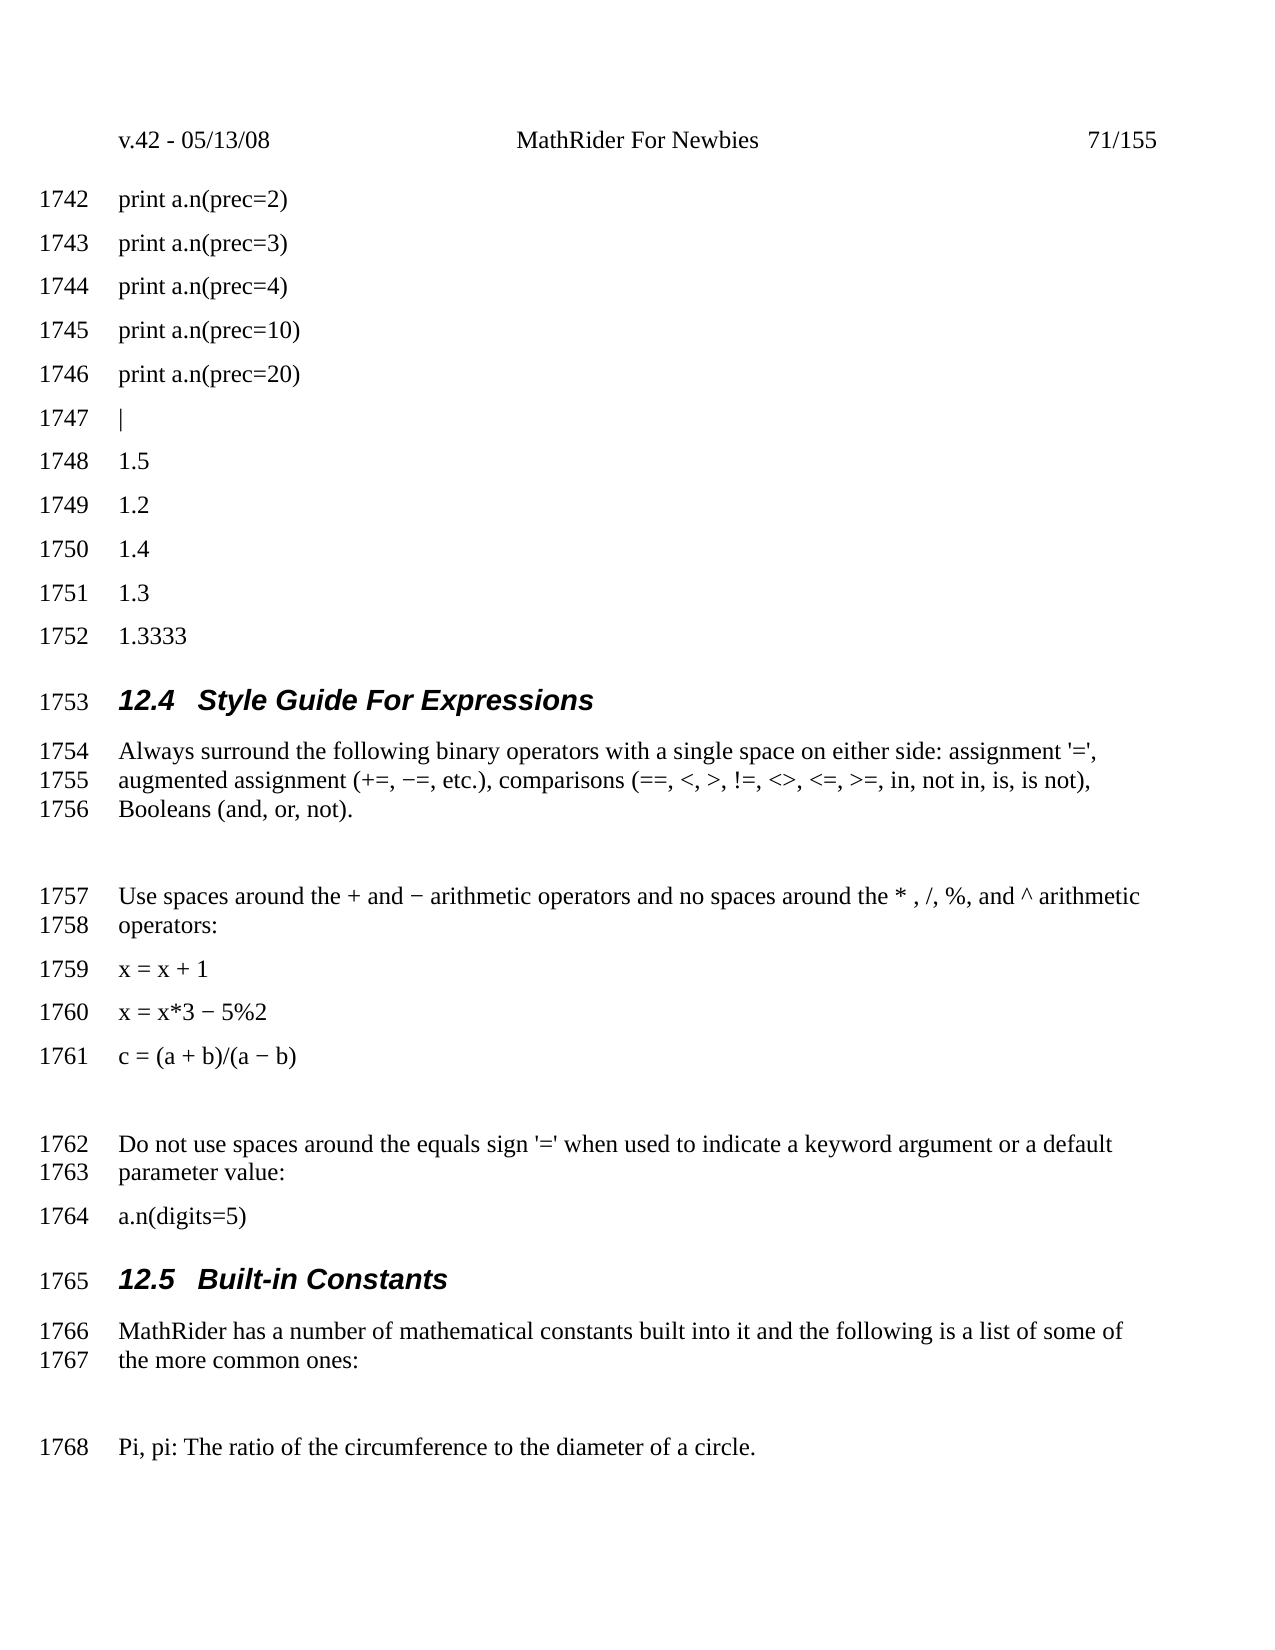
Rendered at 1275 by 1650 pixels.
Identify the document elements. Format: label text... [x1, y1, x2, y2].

text 1.4 [118, 534, 1157, 563]
text 1.2 [118, 490, 1157, 519]
text Pi, pi: The ratio of the circumference to the diameter of a circle. [118, 1432, 1157, 1461]
text 1.5 [118, 446, 1157, 475]
text 1.3 [118, 578, 1157, 606]
text Always surround the following binary operators with a single space on either side: assignment '=', augmented assignment (+=, −=, etc.), comparisons (==, <, >, !=, <>, <=, >=, in, not in, is, is not), Booleans (and, or, not). [118, 736, 1157, 822]
text x = x + 1 [118, 954, 1157, 982]
text print a.n(prec=2) [118, 184, 1157, 213]
text | [118, 403, 1157, 431]
text print a.n(prec=4) [118, 271, 1157, 300]
text print a.n(prec=20) [118, 359, 1157, 388]
text MathRider has a number of mathematical constants built into it and the following is a list of some of the more common ones: [118, 1316, 1157, 1373]
text a.n(digits=5) [118, 1201, 1157, 1230]
text c = (a + b)/(a − b) [118, 1041, 1157, 1070]
text Do not use spaces around the equals sign '=' when used to indicate a keyword argument or a default parameter value: [118, 1129, 1157, 1186]
subtitle Built-in Constants [118, 1262, 1157, 1296]
text 1.3333 [118, 621, 1157, 650]
text print a.n(prec=10) [118, 315, 1157, 344]
text print a.n(prec=3) [118, 228, 1157, 256]
subtitle Style Guide For Expressions [118, 683, 1157, 716]
text x = x*3 − 5%2 [118, 997, 1157, 1026]
text Use spaces around the + and − arithmetic operators and no spaces around the * , /, %, and ^ arithmetic operators: [118, 881, 1157, 939]
